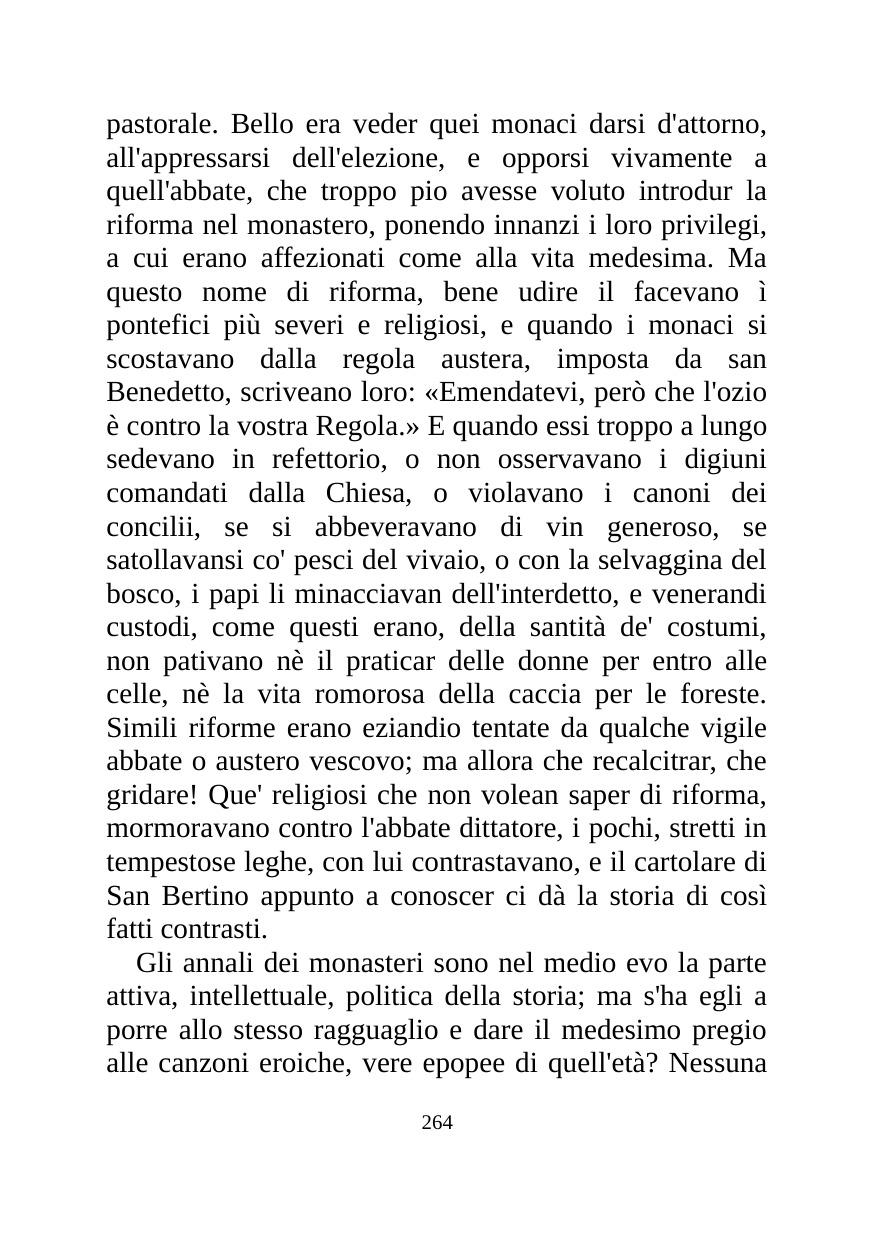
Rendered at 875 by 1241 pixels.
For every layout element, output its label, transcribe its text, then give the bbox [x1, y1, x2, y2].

text Gli annali dei monasteri sono nel medio evo la parte attiva, intellettuale, politica della storia; ma s'ha egli a porre allo stesso ragguaglio e dare il medesimo pregio alle canzoni eroiche, vere epopee di quell'età? Nessuna [106, 945, 768, 1079]
text pastorale. Bello era veder quei monaci darsi d'attorno, all'appressarsi dell'elezione, e opporsi vivamente a quell'abbate, che troppo pio avesse voluto introdur la riforma nel monastero, ponendo innanzi i loro privilegi, a cui erano affezionati come alla vita medesima. Ma questo nome di riforma, bene udire il facevano ì pontefici più severi e religiosi, e quando i monaci si scostavano dalla regola austera, imposta da san Benedetto, scriveano loro: «Emendatevi, però che l'ozio è contro la vostra Regola.» E quando essi troppo a lungo sedevano in refettorio, o non osservavano i digiuni comandati dalla Chiesa, o violavano i canoni dei concilii, se si abbeveravano di vin generoso, se satollavansi co' pesci del vivaio, o con la selvaggina del bosco, i papi li minacciavan dell'interdetto, e venerandi custodi, come questi erano, della santità de' costumi, non pativano nè il praticar delle donne per entro alle celle, nè la vita romorosa della caccia per le foreste. Simili riforme erano eziandio tentate da qualche vigile abbate o austero vescovo; ma allora che recalcitrar, che gridare! Que' religiosi che non volean saper di riforma, mormoravano contro l'abbate dittatore, i pochi, stretti in tempestose leghe, con lui contrastavano, e il cartolare di San Bertino appunto a conoscer ci dà la storia di così fatti contrasti. [106, 106, 768, 945]
